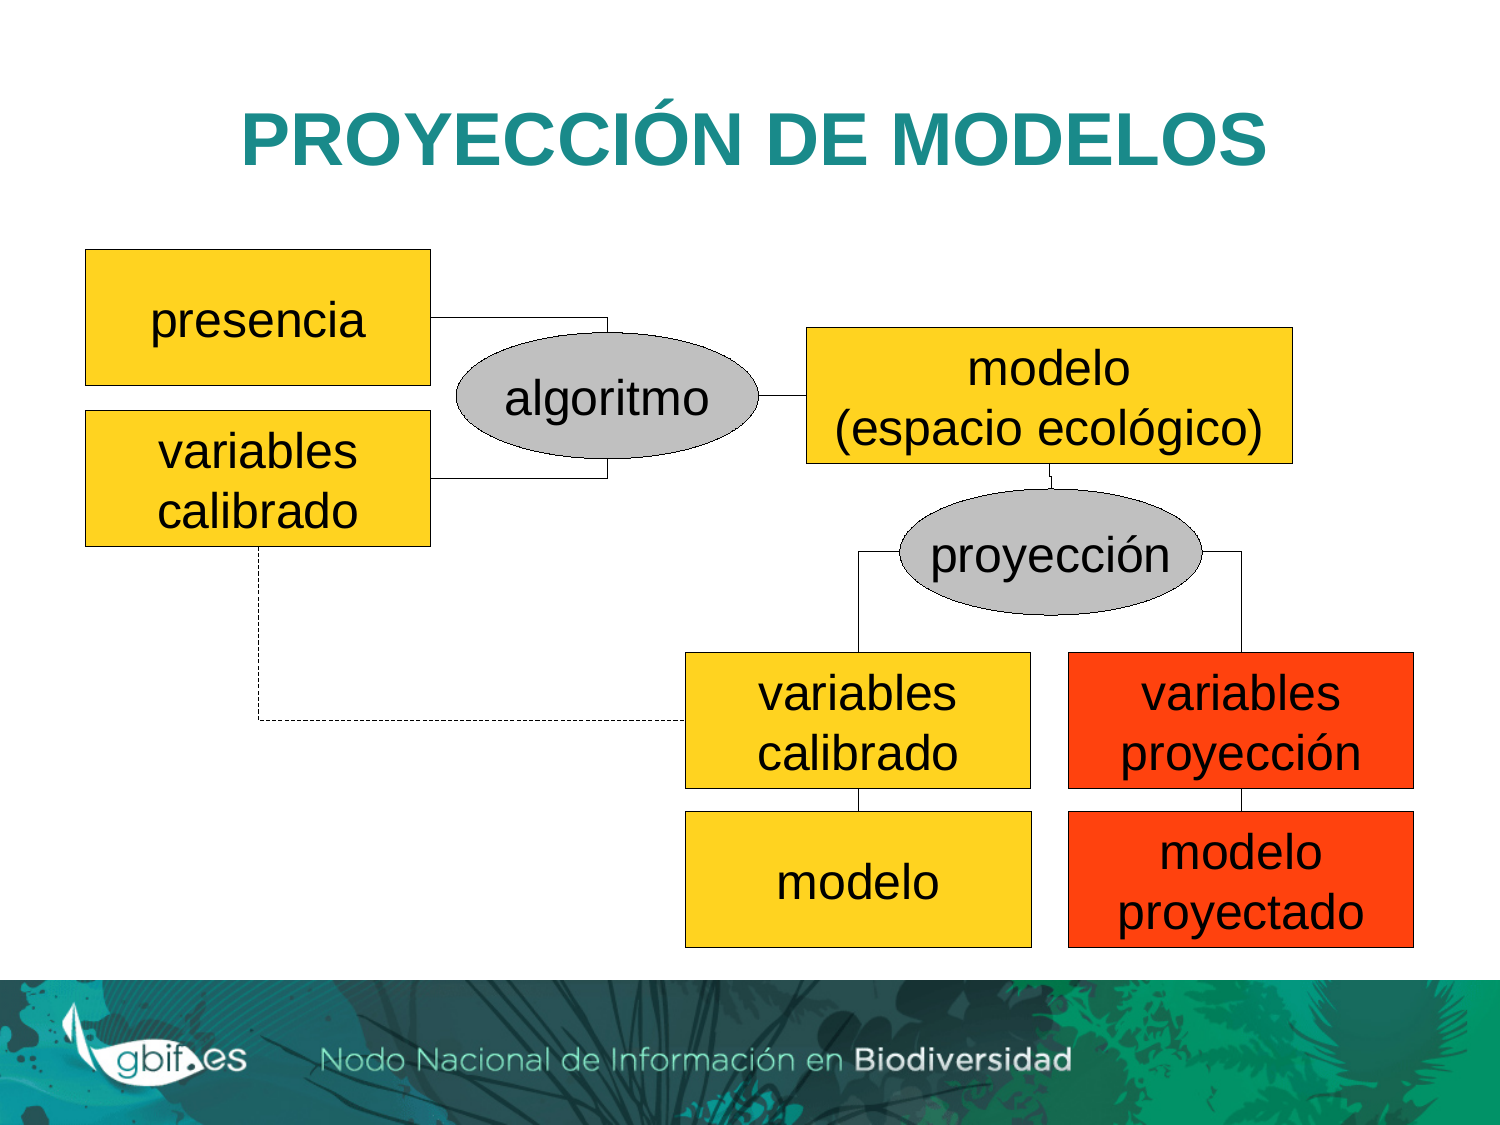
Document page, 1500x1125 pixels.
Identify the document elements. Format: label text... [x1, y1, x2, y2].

text_box modelo proyectado [1068, 811, 1414, 948]
picture [0, 980, 1500, 1125]
text_box proyección [899, 488, 1203, 616]
text_box modelo (espacio ecológico) [806, 327, 1293, 464]
text_box modelo [685, 811, 1032, 948]
text_box presencia [85, 249, 431, 386]
title PROYECCIÓN DE MODELOS [117, 0, 1393, 279]
text_box variables calibrado [85, 410, 431, 547]
text_box algoritmo [456, 332, 759, 459]
text_box variables proyección [1068, 652, 1414, 789]
text_box variables calibrado [685, 652, 1031, 789]
